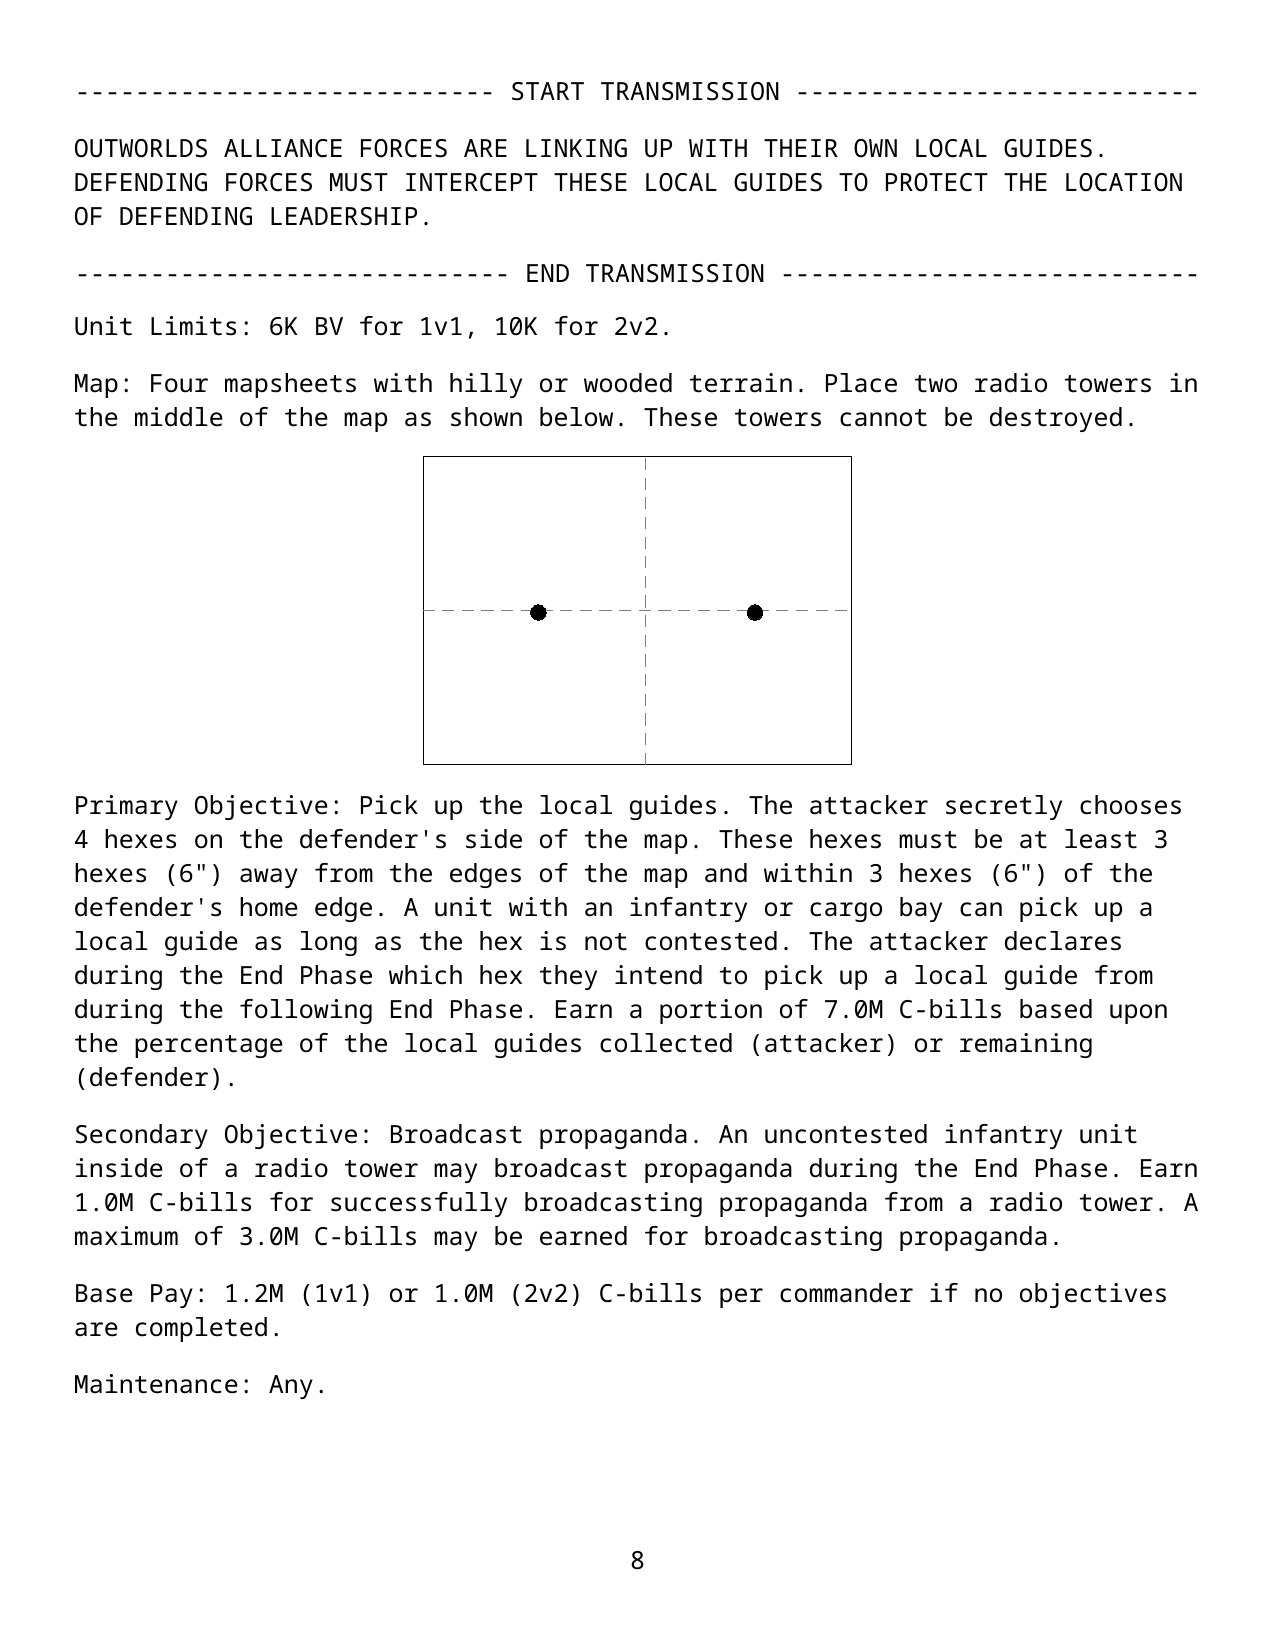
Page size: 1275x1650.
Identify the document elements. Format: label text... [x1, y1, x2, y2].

text Maintenance: Any. [73, 1367, 1201, 1401]
subtitle MISSION 3 [73, 289, 1201, 308]
text Map: Four mapsheets with hilly or wooded terrain. Place two radio towers in the middle of the map as shown below. These towers cannot be destroyed. [73, 365, 1201, 433]
text OUTWORLDS ALLIANCE FORCES ARE LINKING UP WITH THEIR OWN LOCAL GUIDES. DEFENDING FORCES MUST INTERCEPT THESE LOCAL GUIDES TO PROTECT THE LOCATION OF DEFENDING LEADERSHIP. [73, 108, 1201, 232]
text Primary Objective: Pick up the local guides. The attacker secretly chooses 4 hexes on the defender's side of the map. These hexes must be at least 3 hexes (6") away from the edges of the map and within 3 hexes (6") of the defender's home edge. A unit with an infantry or cargo bay can pick up a local guide as long as the hex is not contested. The attacker declares during the End Phase which hex they intend to pick up a local guide from during the following End Phase. Earn a portion of 7.0M C-bills based upon the percentage of the local guides collected (attacker) or remaining (defender). [73, 788, 1201, 1094]
text Unit Limits: 6K BV for 1v1, 10K for 2v2. [73, 308, 1201, 342]
text ----------------------------- END TRANSMISSION ---------------------------- [73, 232, 1201, 289]
text Secondary Objective: Broadcast propaganda. An uncontested infantry unit inside of a radio tower may broadcast propaganda during the End Phase. Earn 1.0M C-bills for successfully broadcasting propaganda from a radio tower. A maximum of 3.0M C-bills may be earned for broadcasting propaganda. [73, 1117, 1201, 1253]
text ---------------------------- START TRANSMISSION --------------------------- [73, 73, 1201, 108]
text Base Pay: 1.2M (1v1) or 1.0M (2v2) C-bills per commander if no objectives are completed. [73, 1276, 1201, 1344]
